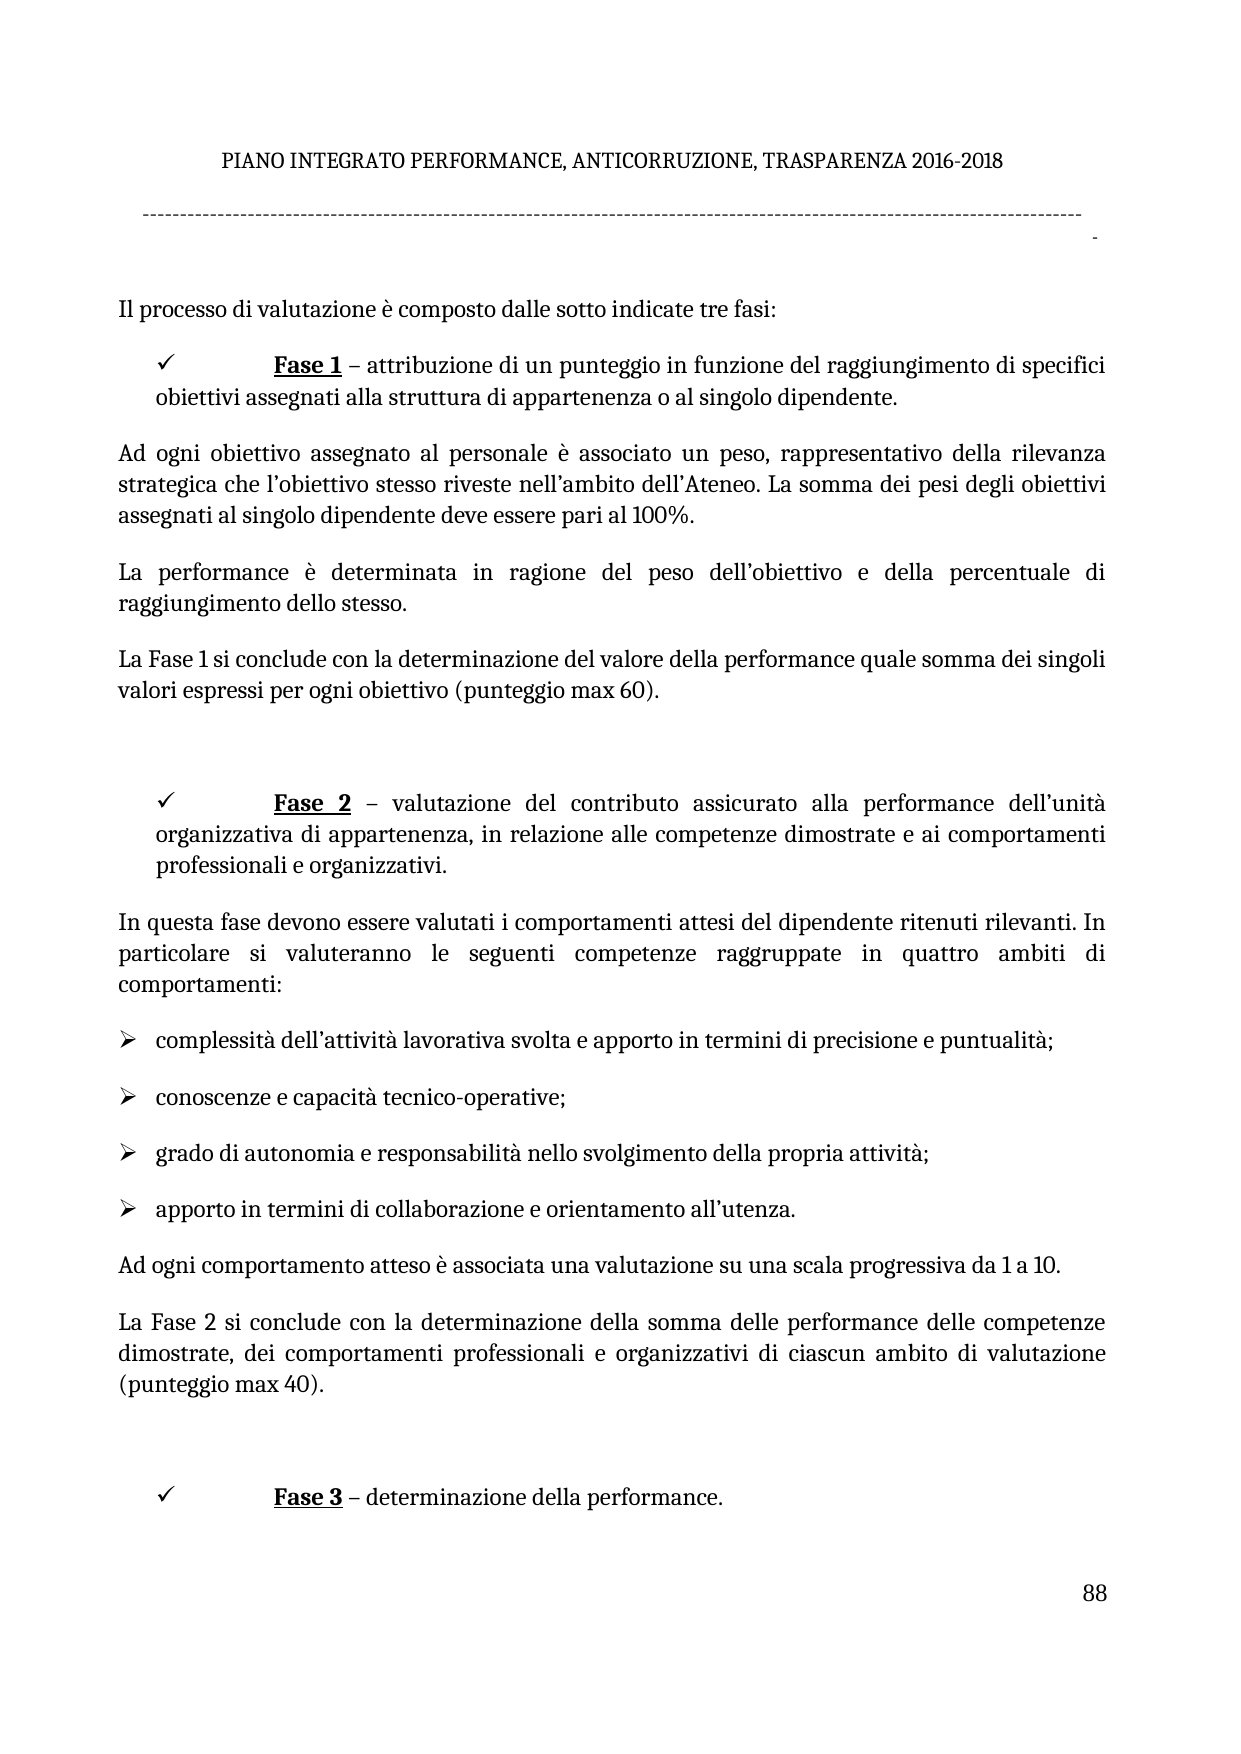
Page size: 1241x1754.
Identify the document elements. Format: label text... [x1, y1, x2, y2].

list apporto in termini di collaborazione e orientamento all’utenza. [118, 1192, 1107, 1224]
list complessità dell’attività lavorativa svolta e apporto in termini di precisione e puntualità; [118, 1024, 1107, 1055]
list Fase 1 – attribuzione di un punteggio in funzione del raggiungimento di specifici obiettivi assegnati alla struttura di appartenenza o al singolo dipendente. [156, 349, 1107, 411]
text La Fase 2 si conclude con la determinazione della somma delle performance delle competenze dimostrate, dei comportamenti professionali e organizzativi di ciascun ambito di valutazione (punteggio max 40). [118, 1305, 1107, 1399]
text Ad ogni comportamento atteso è associata una valutazione su una scala progressiva da 1 a 10. [118, 1249, 1107, 1280]
list grado di autonomia e responsabilità nello svolgimento della propria attività; [118, 1136, 1107, 1167]
text Ad ogni obiettivo assegnato al personale è associato un peso, rappresentativo della rilevanza strategica che l’obiettivo stesso riveste nell’ambito dell’Ateneo. La somma dei pesi degli obiettivi assegnati al singolo dipendente deve essere pari al 100%. [118, 436, 1107, 530]
text Il processo di valutazione è composto dalle sotto indicate tre fasi: [118, 292, 1107, 324]
list Fase 2 – valutazione del contributo assicurato alla performance dell’unità organizzativa di appartenenza, in relazione alle competenze dimostrate e ai comportamenti professionali e organizzativi. [156, 786, 1107, 880]
text La Fase 1 si conclude con la determinazione del valore della performance quale somma dei singoli valori espressi per ogni obiettivo (punteggio max 60). [118, 642, 1107, 705]
text In questa fase devono essere valutati i comportamenti attesi del dipendente ritenuti rilevanti. In particolare si valuteranno le seguenti competenze raggruppate in quattro ambiti di comportamenti: [118, 905, 1107, 999]
text La performance è determinata in ragione del peso dell’obiettivo e della percentuale di raggiungimento dello stesso. [118, 555, 1107, 617]
list Fase 3 – determinazione della performance. [156, 1480, 1107, 1511]
list conoscenze e capacità tecnico-operative; [118, 1080, 1107, 1111]
